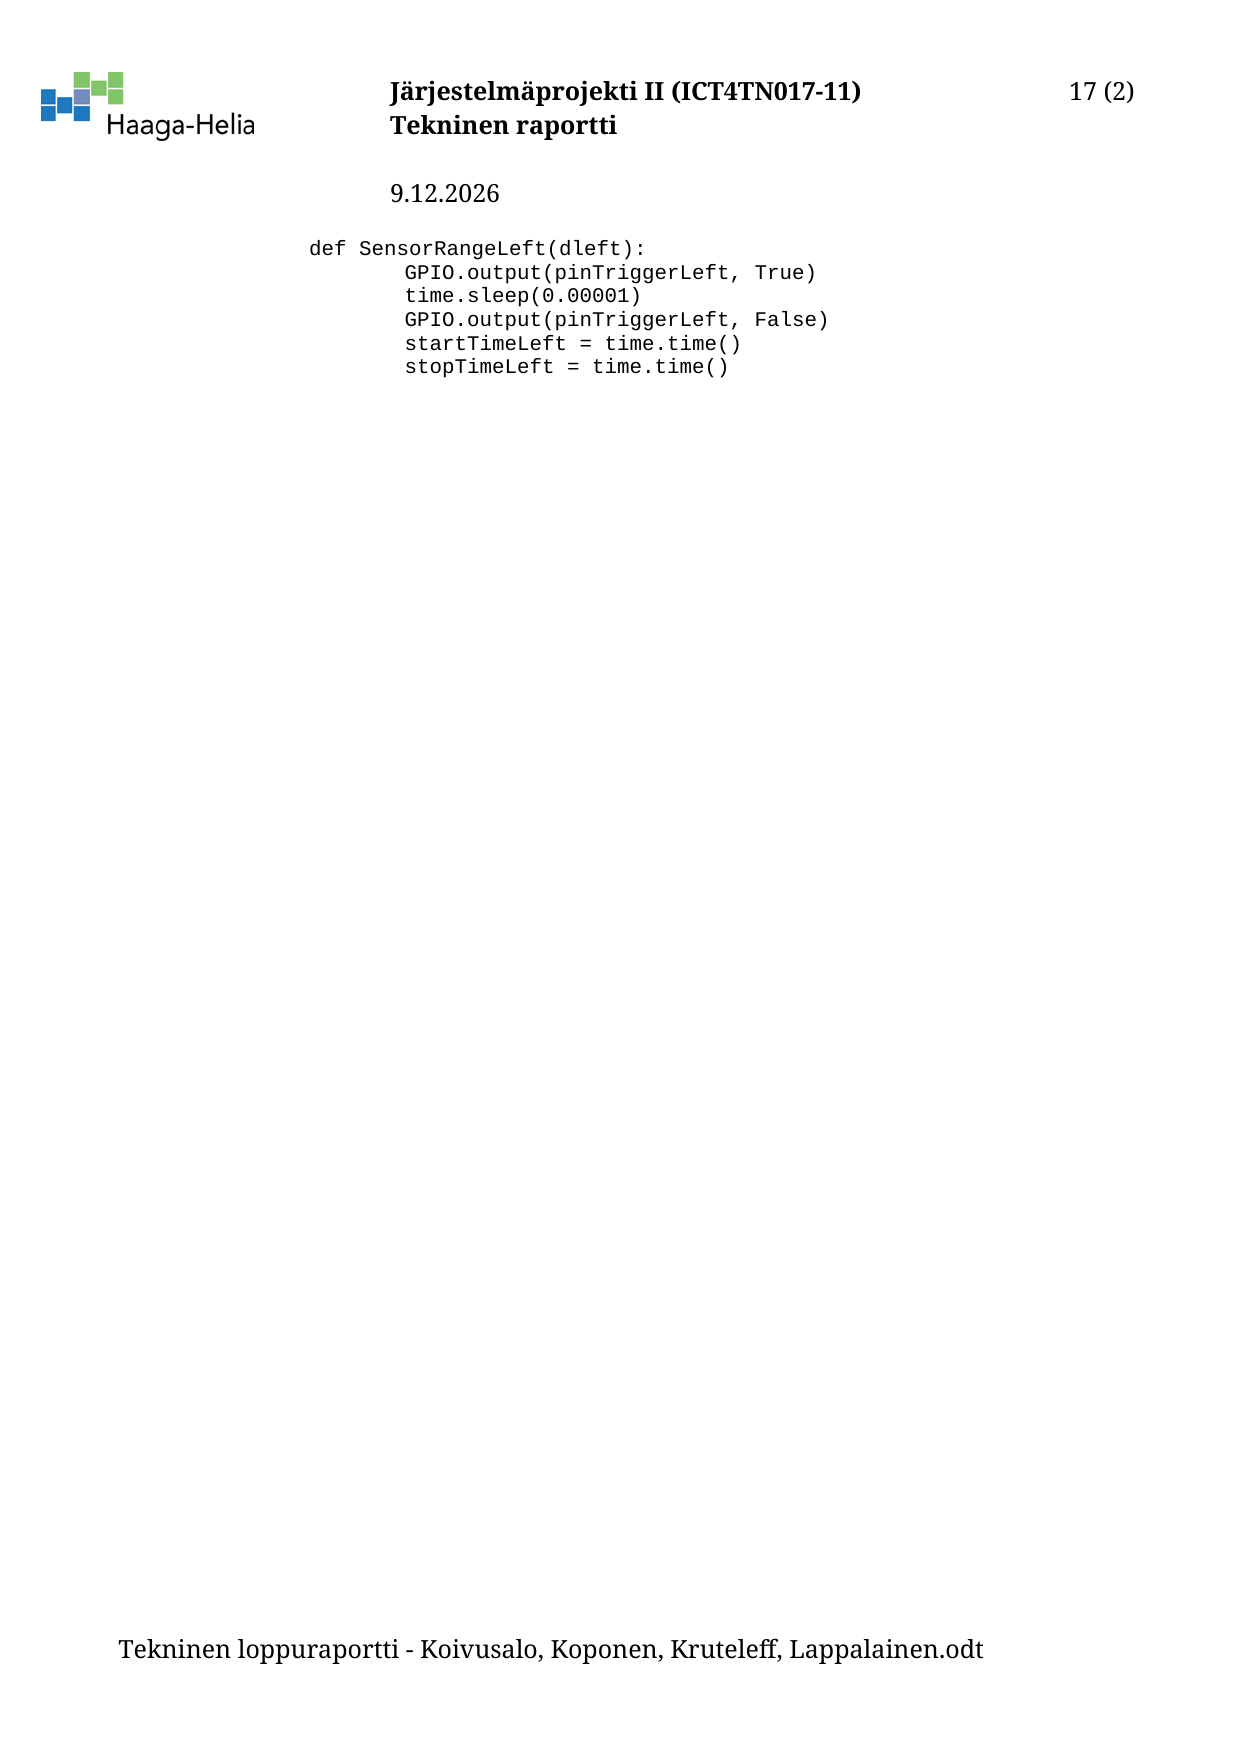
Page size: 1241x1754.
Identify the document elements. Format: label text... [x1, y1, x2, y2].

text startTimeLeft = time.time() [118, 333, 1152, 356]
text def SensorRangeLeft(dleft): [118, 238, 1152, 262]
text time.sleep(0.00001) [118, 285, 1152, 309]
text GPIO.output(pinTriggerLeft, True) [118, 262, 1152, 285]
text GPIO.output(pinTriggerLeft, False) [118, 309, 1152, 333]
text stopTimeLeft = time.time() [118, 356, 1152, 380]
